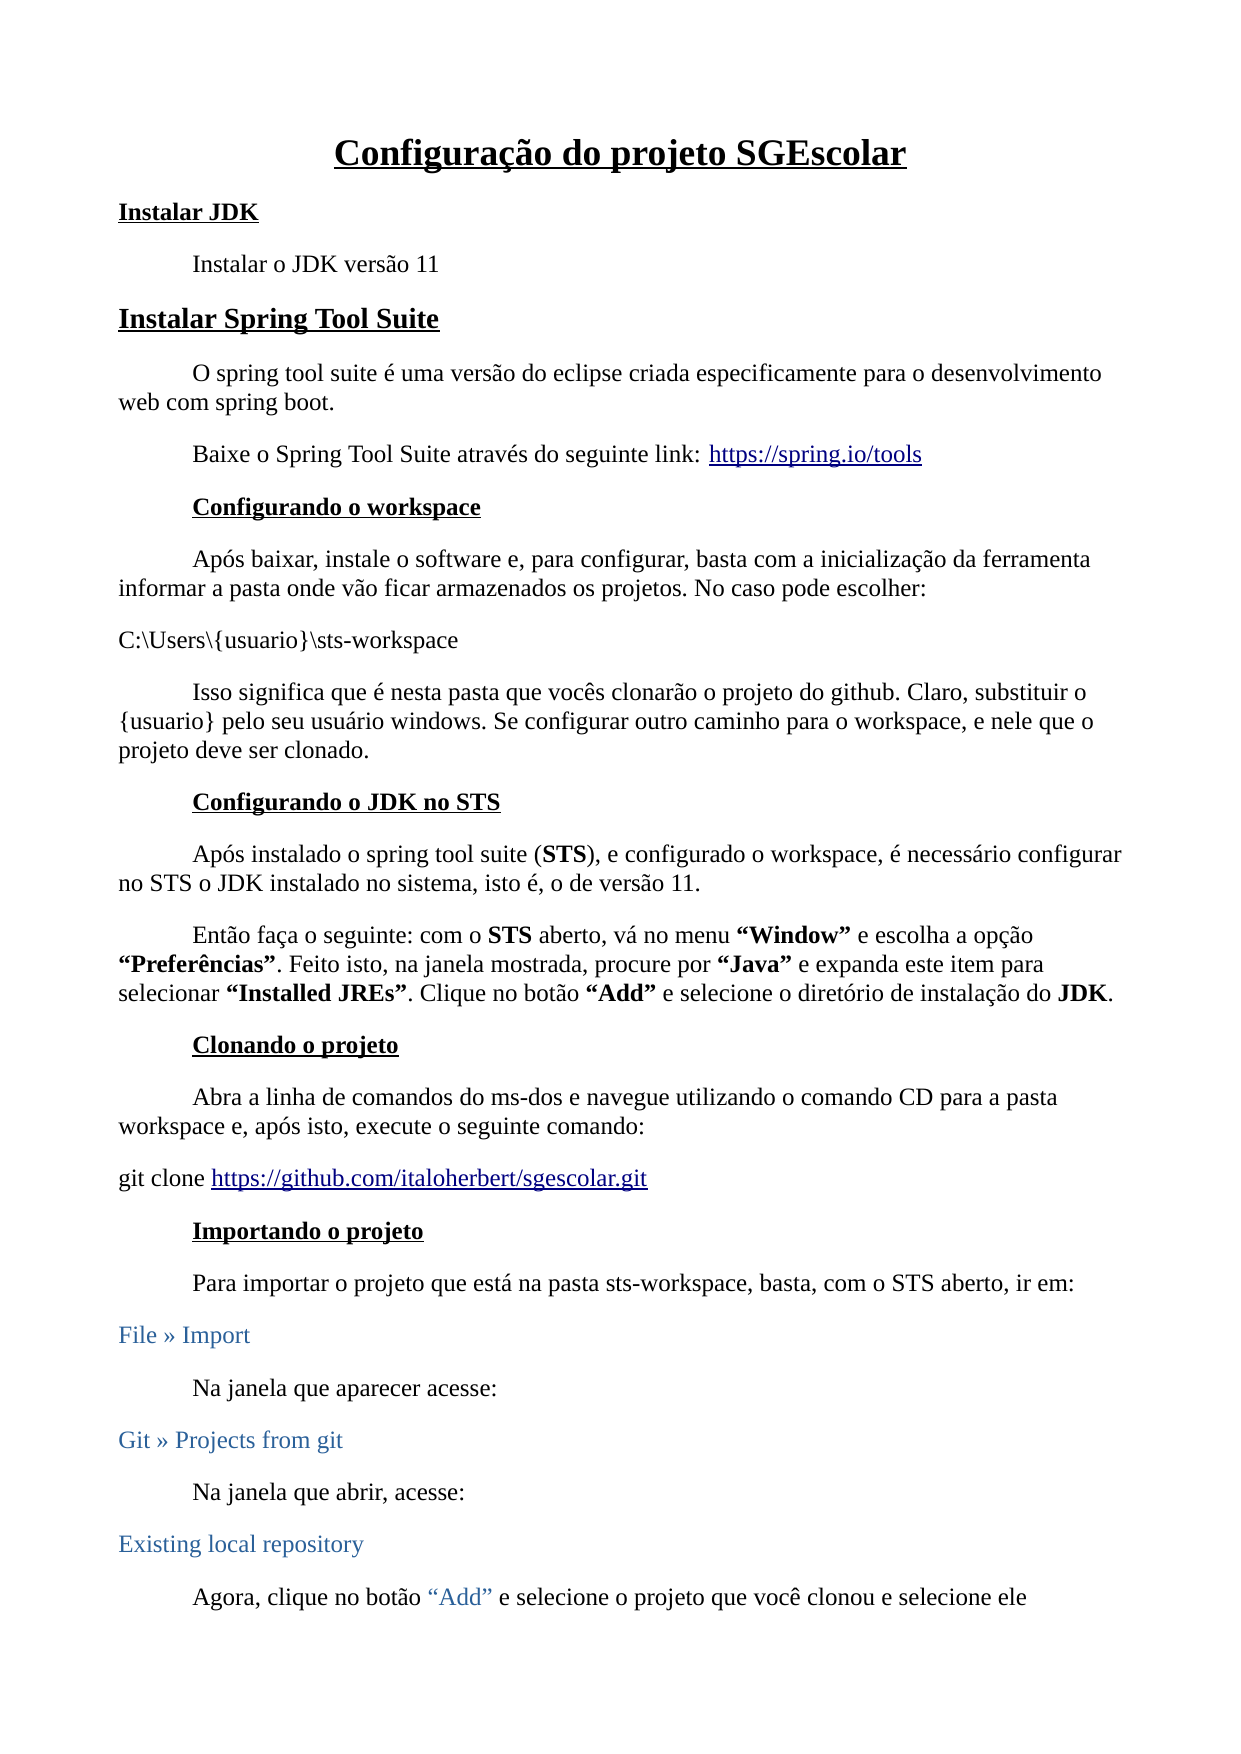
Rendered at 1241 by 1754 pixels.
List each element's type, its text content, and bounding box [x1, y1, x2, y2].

text Instalar o JDK versão 11 [118, 249, 1122, 278]
text Configuração do projeto SGEscolar [118, 130, 1122, 173]
text C:\Users\{usuario}\sts-workspace [118, 625, 1122, 654]
text Importando o projeto [118, 1216, 1122, 1244]
text Na janela que aparecer acesse: [118, 1373, 1122, 1401]
text Isso significa que é nesta pasta que vocês clonarão o projeto do github. Claro, substituir o {usuario} pelo seu usuário windows. Se configurar outro caminho para o workspace, e nele que o projeto deve ser clonado. [118, 677, 1122, 763]
text Configurando o JDK no STS [118, 787, 1122, 816]
text Agora, clique no botão “Add” e selecione o projeto que você clonou e selecione ele [118, 1582, 1122, 1611]
text Após instalado o spring tool suite (STS), e configurado o workspace, é necessário configurar no STS o JDK instalado no sistema, isto é, o de versão 11. [118, 839, 1122, 897]
text Então faça o seguinte: com o STS aberto, vá no menu “Window” e escolha a opção “Preferências”. Feito isto, na janela mostrada, procure por “Java” e expanda este item para selecionar “Installed JREs”. Clique no botão “Add” e selecione o diretório de instalação do JDK. [118, 920, 1122, 1007]
text Clonando o projeto [118, 1030, 1122, 1059]
text Existing local repository [118, 1529, 1122, 1558]
text git clone https://github.com/italoherbert/sgescolar.git [118, 1163, 1122, 1192]
text Abra a linha de comandos do ms-dos e navegue utilizando o comando CD para a pasta workspace e, após isto, execute o seguinte comando: [118, 1082, 1122, 1140]
text O spring tool suite é uma versão do eclipse criada especificamente para o desenvolvimento web com spring boot. [118, 358, 1122, 416]
text Git » Projects from git [118, 1425, 1122, 1454]
text Instalar Spring Tool Suite [118, 301, 1122, 335]
text Configurando o workspace [118, 492, 1122, 520]
text Para importar o projeto que está na pasta sts-workspace, basta, com o STS aberto, ir em: [118, 1268, 1122, 1297]
text Instalar JDK [118, 197, 1122, 225]
text Após baixar, instale o software e, para configurar, basta com a inicialização da ferramenta informar a pasta onde vão ficar armazenados os projetos. No caso pode escolher: [118, 544, 1122, 601]
text File » Import [118, 1320, 1122, 1349]
text Na janela que abrir, acesse: [118, 1477, 1122, 1506]
text Baixe o Spring Tool Suite através do seguinte link: https://spring.io/tools [118, 439, 1122, 468]
